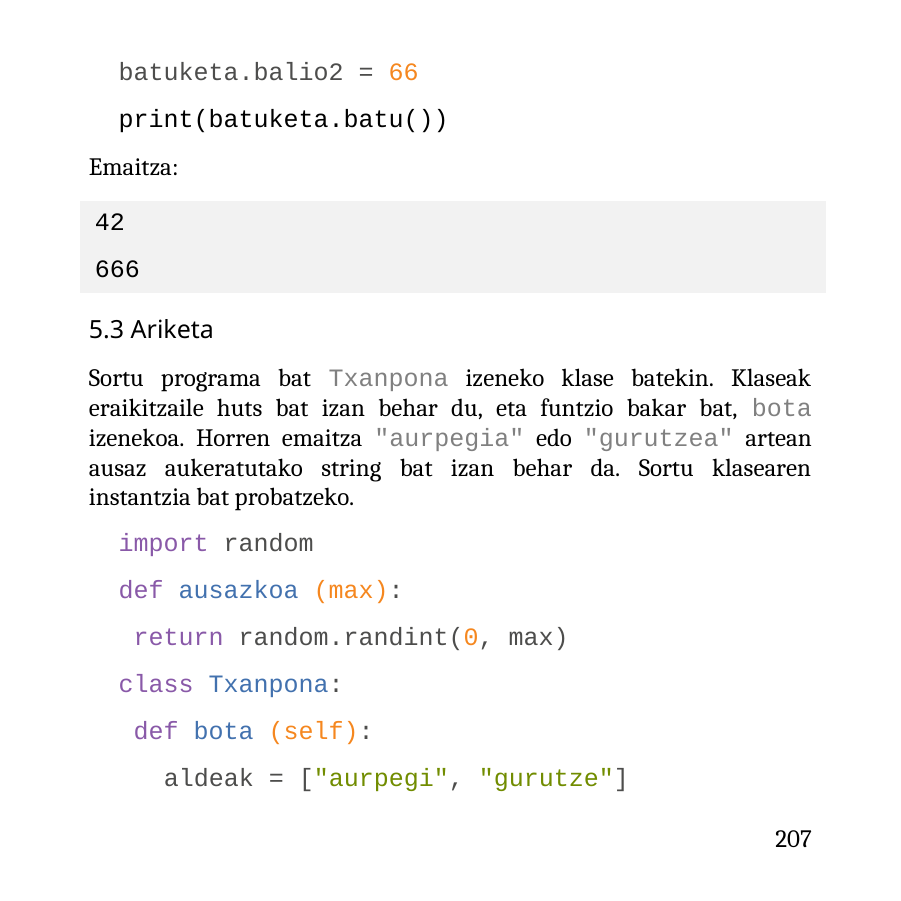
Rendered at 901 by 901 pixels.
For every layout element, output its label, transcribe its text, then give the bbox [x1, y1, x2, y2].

text def bota (self): [118, 719, 811, 747]
text 42 [86, 207, 820, 237]
text aldeak = ["aurpegi", "gurutze"] [118, 766, 811, 794]
text import random [118, 531, 811, 559]
text Sortu programa bat Txanpona izeneko klase batekin. Klaseak eraikitzaile huts bat izan behar du, eta funtzio bakar bat, bota izenekoa. Horren emaitza "aurpegia" edo "gurutzea" artean ausaz aukeratutako string bat izan behar da. Sortu klasearen instantzia bat probatzeko. [89, 364, 811, 512]
text print(batuketa.batu()) [118, 106, 811, 134]
text Emaitza: [89, 153, 811, 182]
text return random.randint(0, max) [118, 625, 811, 653]
text class Txanpona: [118, 672, 811, 700]
text def ausazkoa (max): [118, 578, 811, 606]
text 666 [86, 248, 820, 287]
text 5.3 Ariketa [89, 312, 811, 346]
text batuketa.balio2 = 66 [118, 59, 811, 87]
